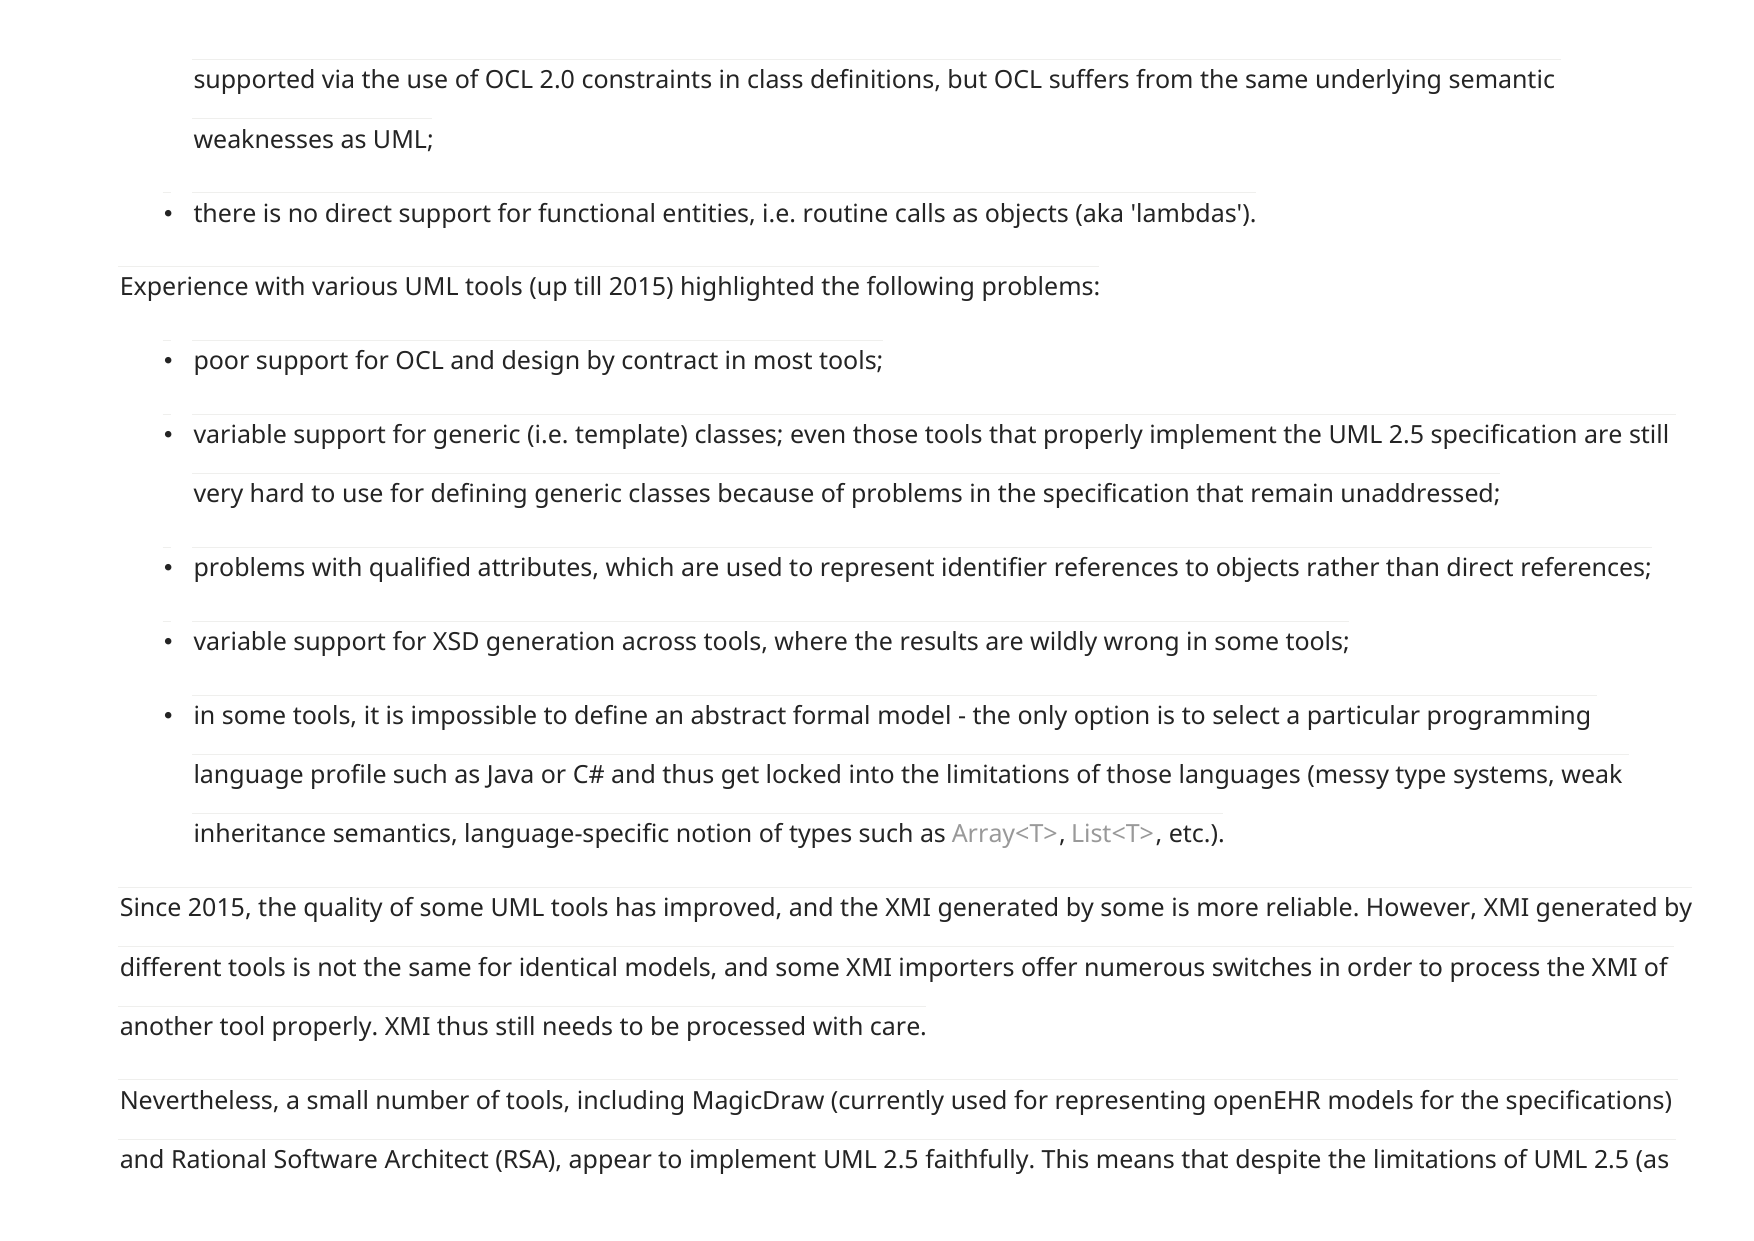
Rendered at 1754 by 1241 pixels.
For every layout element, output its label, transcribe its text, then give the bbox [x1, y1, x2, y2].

list in some tools, it is impossible to define an abstract formal model - the only option is to select a particular programming language profile such as Java or C# and thus get locked into the limitations of those languages (messy type systems, weak inheritance semantics, language-specific notion of types such as Array<T>, List<T>, etc.). [162, 694, 1695, 850]
list variable support for XSD generation across tools, where the results are wildly wrong in some tools; [162, 621, 1695, 658]
text Since 2015, the quality of some UML tools has improved, and the XMI generated by some is more reliable. However, XMI generated by different tools is not the same for identical models, and some XMI importers offer numerous switches in order to process the XMI of another tool properly. XMI thus still needs to be processed with care. [118, 887, 1695, 1043]
list poor support for OCL and design by contract in most tools; [162, 340, 1695, 377]
list the Design By Contract (DbC) concept (i.e. pre-, post-conditions, class invariants), crucial for proper specifications, is in theory supported via the use of OCL 2.0 constraints in class definitions, but OCL suffers from the same underlying semantic weaknesses as UML; [162, 59, 1695, 155]
list there is no direct support for functional entities, i.e. routine calls as objects (aka 'lambdas'). [162, 192, 1695, 229]
list variable support for generic (i.e. template) classes; even those tools that properly implement the UML 2.5 specification are still very hard to use for defining generic classes because of problems in the specification that remain unaddressed; [162, 414, 1695, 510]
list problems with qualified attributes, which are used to represent identifier references to objects rather than direct references; [162, 547, 1695, 584]
text Experience with various UML tools (up till 2015) highlighted the following problems: [118, 266, 1695, 303]
text Nevertheless, a small number of tools, including MagicDraw (currently used for representing openEHR models for the specifications) and Rational Software Architect (RSA), appear to implement UML 2.5 faithfully. This means that despite the limitations of UML 2.5 (as noted above), models expressed in it can be mostly correctly interpreted and corrected by post-processing for purposes such as code generation and specifications publishing. [118, 1079, 1695, 1176]
